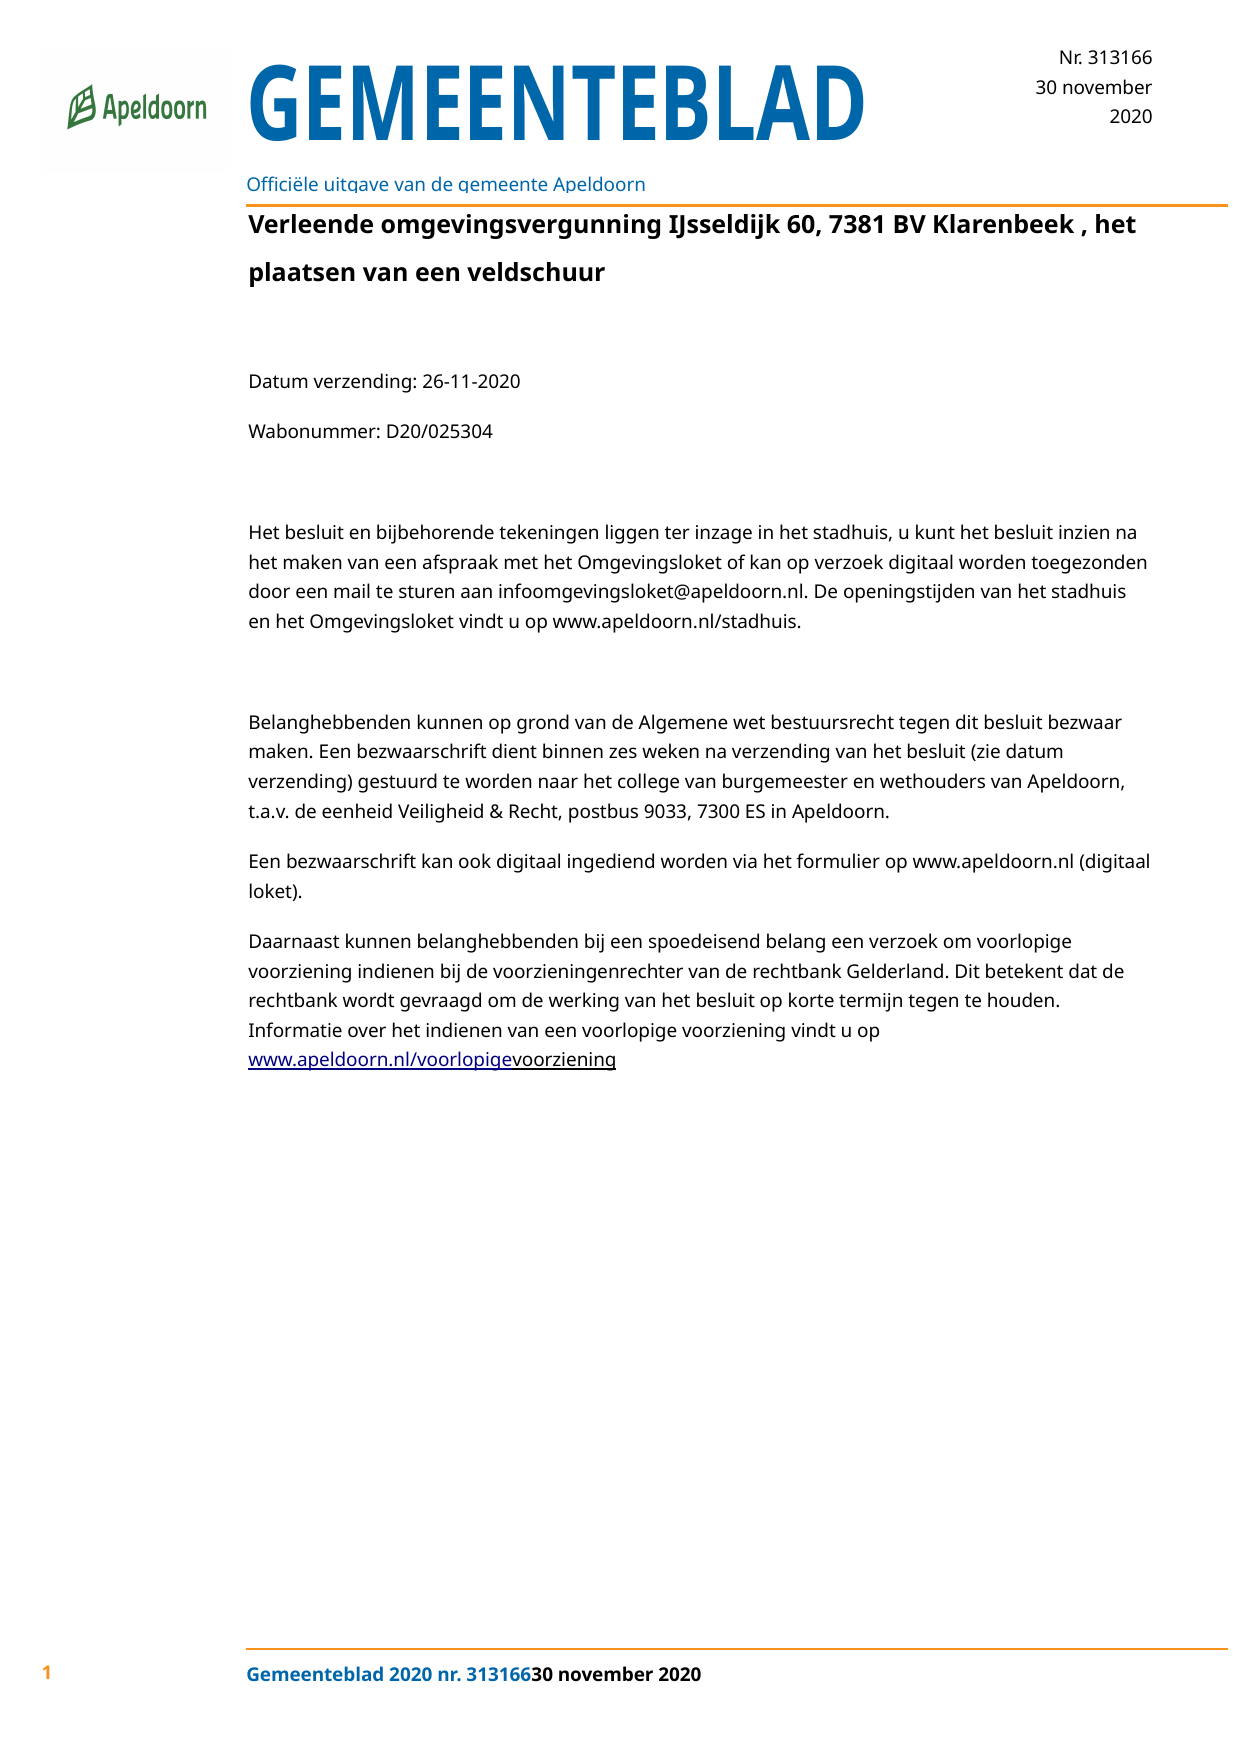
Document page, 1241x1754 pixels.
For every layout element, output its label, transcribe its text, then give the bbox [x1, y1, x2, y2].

text Een bezwaarschrift kan ook digitaal ingediend worden via het formulier op www.apeldoorn.nl (digitaal loket). [248, 848, 1152, 904]
text Datum verzending: 26-11-2020 [248, 368, 1152, 394]
text Daarnaast kunnen belanghebbenden bij een spoedeisend belang een verzoek om voorlopige voorziening indienen bij de voorzieningenrechter van de rechtbank Gelderland. Dit betekent dat de rechtbank wordt gevraagd om de werking van het besluit op korte termijn tegen te houden. Informatie over het indienen van een voorlopige voorziening vindt u op www.apeldoorn.nl/voorlopigevoorziening [248, 928, 1152, 1072]
text Het besluit en bijbehorende tekeningen liggen ter inzage in het stadhuis, u kunt het besluit inzien na het maken van een afspraak met het Omgevingsloket of kan op verzoek digitaal worden toegezonden door een mail te sturen aan infoomgevingsloket@apeldoorn.nl. De openingstijden van het stadhuis en het Omgevingsloket vindt u op www.apeldoorn.nl/stadhuis. [248, 519, 1152, 634]
text Wabonummer: D20/025304 [248, 419, 1152, 444]
text Verleende omgevingsvergunning IJsseldijk 60, 7381 BV Klarenbeek , het plaatsen van een veldschuur [248, 207, 1152, 288]
picture [41, 47, 231, 172]
text Belanghebbenden kunnen op grond van de Algemene wet bestuursrecht tegen dit besluit bezwaar maken. Een bezwaarschrift dient binnen zes weken na verzending van het besluit (zie datum verzending) gestuurd te worden naar het college van burgemeester en wethouders van Apeldoorn, t.a.v. de eenheid Veiligheid & Recht, postbus 9033, 7300 ES in Apeldoorn. [248, 709, 1152, 824]
